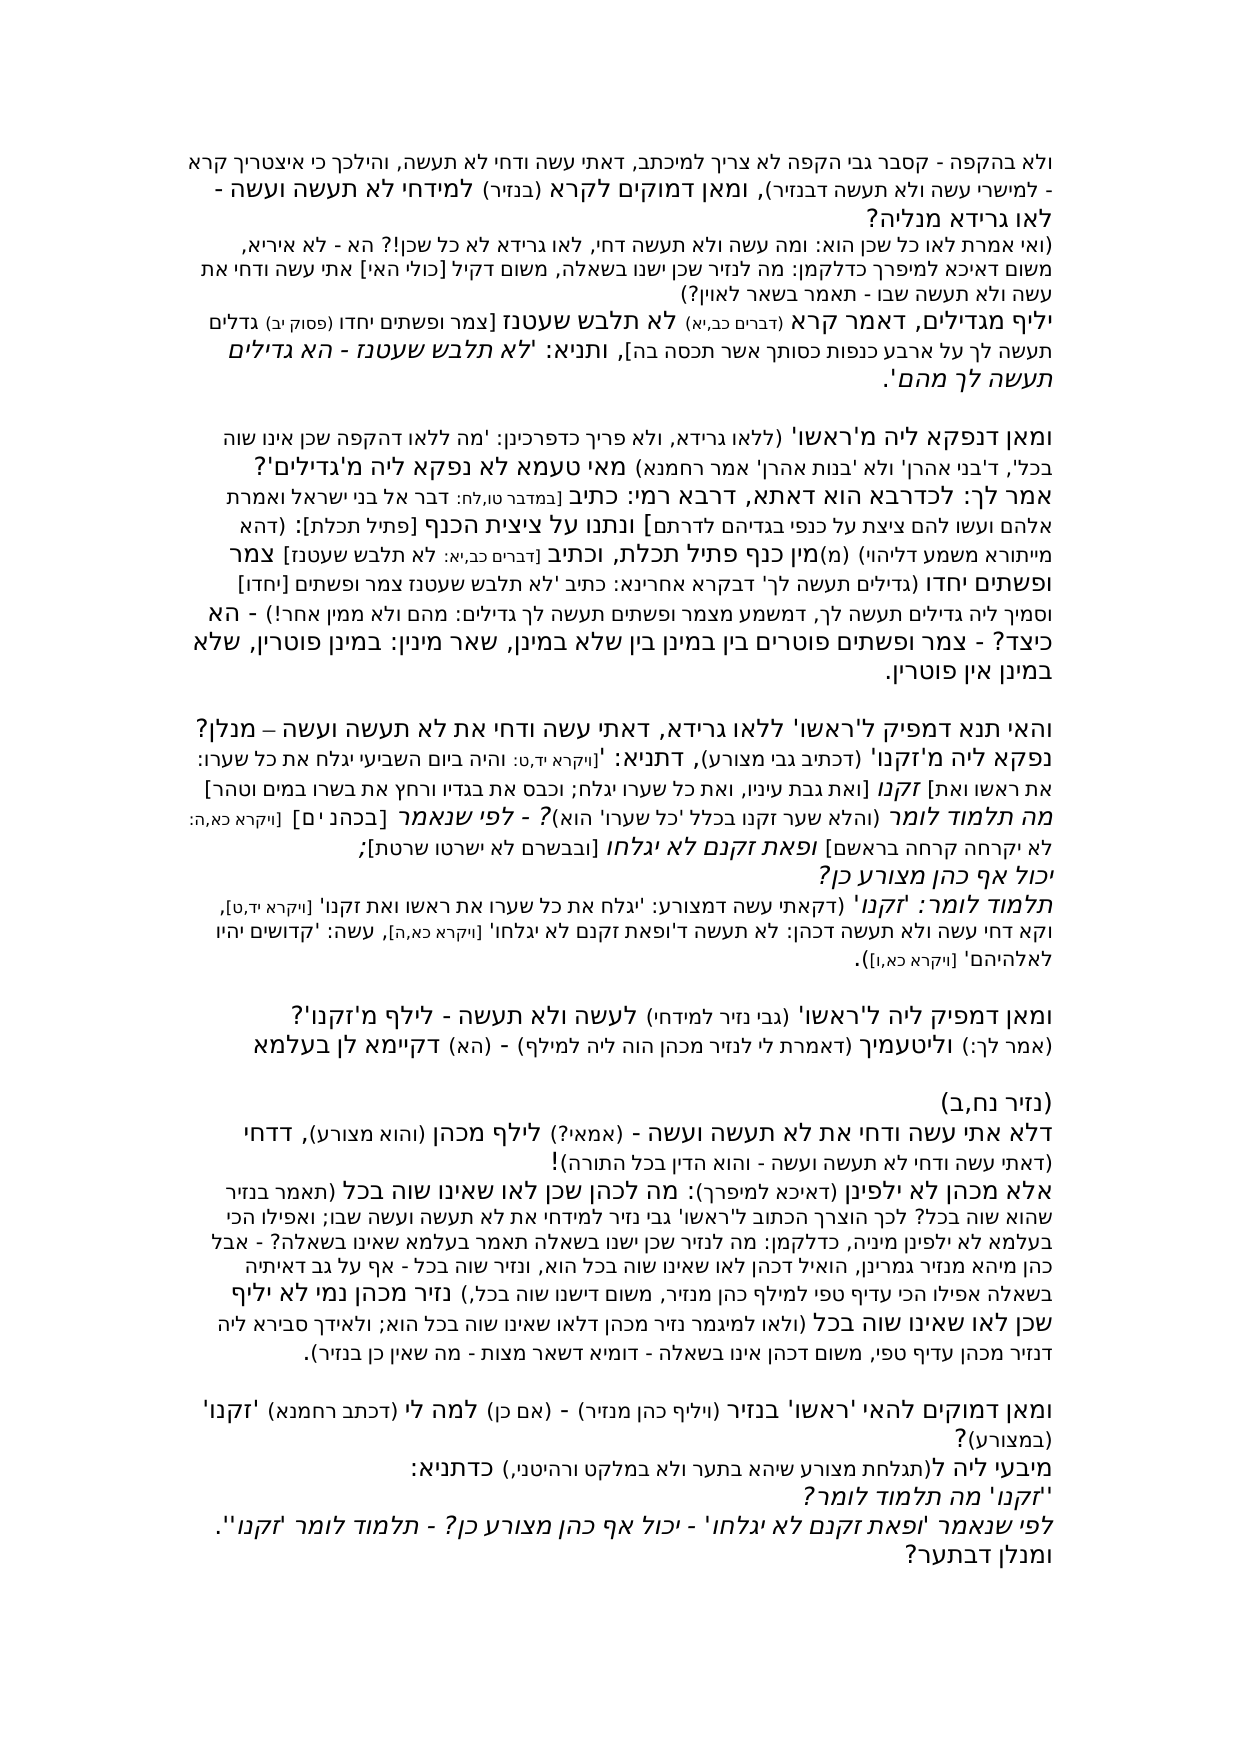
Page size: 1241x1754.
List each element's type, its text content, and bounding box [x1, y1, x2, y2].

text ומנלן דבתער? [187, 1541, 1053, 1570]
text (אמר לך:) וליטעמיך (דאמרת לי לנזיר מכהן הוה ליה למילף) - (הא) דקיימא לן בעלמא [187, 1031, 1053, 1060]
text אמר לך: לכדרבא הוא דאתא, דרבא רמי: כתיב [במדבר טו,לח: דבר אל בני ישראל ואמרת אלהם ועשו להם ציצת על כנפי בגדיהם לדרתם] ונתנו על ציצית הכנף [פתיל תכלת]: (דהא מייתורא משמע דליהוי) (מ)מין כנף פתיל תכלת, וכתיב [דברים כב,יא: לא תלבש שעטנז] צמר ופשתים יחדו (גדילים תעשה לך' דבקרא אחרינא: כתיב 'לא תלבש שעטנז צמר ופשתים [יחדו] וסמיך ליה גדילים תעשה לך, דמשמע מצמר ופשתים תעשה לך גדילים: מהם ולא ממין אחר!) - הא כיצד? - צמר ופשתים פוטרים בין במינן בין שלא במינן, שאר מינין: במינן פוטרין, שלא במינן אין פוטרין. [187, 481, 1053, 686]
text לפי שנאמר 'ופאת זקנם לא יגלחו' - יכול אף כהן מצורע כן? - תלמוד לומר 'זקנו''. [187, 1512, 1053, 1541]
text ולא בהקפה - קסבר גבי הקפה לא צריך למיכתב, דאתי עשה ודחי לא תעשה, והילכך כי איצטריך קרא - למישרי עשה ולא תעשה דבנזיר), ומאן דמוקים לקרא (בנזיר) למידחי לא תעשה ועשה - לאו גרידא מנליה? [187, 150, 1053, 233]
text יכול אף כהן מצורע כן? [187, 861, 1053, 890]
text ''זקנו' מה תלמוד לומר? [187, 1482, 1053, 1512]
text ומאן דנפקא ליה מ'ראשו' (ללאו גרידא, ולא פריך כדפרכינן: 'מה ללאו דהקפה שכן אינו שוה בכל', ד'בני אהרן' ולא 'בנות אהרן' אמר רחמנא) מאי טעמא לא נפקא ליה מ'גדילים'? [187, 422, 1053, 481]
text אלא מכהן לא ילפינן (דאיכא למיפרך): מה לכהן שכן לאו שאינו שוה בכל (תאמר בנזיר שהוא שוה בכל? לכך הוצרך הכתוב ל'ראשו' גבי נזיר למידחי את לא תעשה ועשה שבו; ואפילו הכי בעלמא לא ילפינן מיניה, כדלקמן: מה לנזיר שכן ישנו בשאלה תאמר בעלמא שאינו בשאלה? - אבל כהן מיהא מנזיר גמרינן, הואיל דכהן לאו שאינו שוה בכל הוא, ונזיר שוה בכל - אף על גב דאיתיה בשאלה אפילו הכי עדיף טפי למילף כהן מנזיר, משום דישנו שוה בכל,) נזיר מכהן נמי לא יליף שכן לאו שאינו שוה בכל (ולאו למיגמר נזיר מכהן דלאו שאינו שוה בכל הוא; ולאידך סבירא ליה דנזיר מכהן עדיף טפי, משום דכהן אינו בשאלה - דומיא דשאר מצות - מה שאין כן בנזיר). [187, 1176, 1053, 1366]
text והאי תנא דמפיק ל'ראשו' ללאו גרידא, דאתי עשה ודחי את לא תעשה ועשה – מנלן? [187, 714, 1053, 744]
text (ואי אמרת לאו כל שכן הוא: ומה עשה ולא תעשה דחי, לאו גרידא לא כל שכן!? הא - לא איריא, משום דאיכא למיפרך כדלקמן: מה לנזיר שכן ישנו בשאלה, משום דקיל [כולי האי] אתי עשה ודחי את עשה ולא תעשה שבו - תאמר בשאר לאוין?) [187, 233, 1053, 306]
text יליף מגדילים, דאמר קרא (דברים כב,יא) לא תלבש שעטנז [צמר ופשתים יחדו (פסוק יב) גדלים תעשה לך על ארבע כנפות כסותך אשר תכסה בה], ותניא: 'לא תלבש שעטנז - הא גדילים תעשה לך מהם'. [187, 306, 1053, 394]
text תלמוד לומר: 'זקנו' (דקאתי עשה דמצורע: 'יגלח את כל שערו את ראשו ואת זקנו' [ויקרא יד,ט], וקא דחי עשה ולא תעשה דכהן: לא תעשה ד'ופאת זקנם לא יגלחו' [ויקרא כא,ה], עשה: 'קדושים יהיו לאלהיהם' [ויקרא כא,ו]). [187, 890, 1053, 973]
text דלא אתי עשה ודחי את לא תעשה ועשה - (אמאי?) לילף מכהן (והוא מצורע), דדחי (דאתי עשה ודחי לא תעשה ועשה - והוא הדין בכל התורה)! [187, 1118, 1053, 1176]
text ומאן דמפיק ליה ל'ראשו' (גבי נזיר למידחי) לעשה ולא תעשה - לילף מ'זקנו'? [187, 1002, 1053, 1031]
text מיבעי ליה ל(תגלחת מצורע שיהא בתער ולא במלקט ורהיטני,) כדתניא: [187, 1453, 1053, 1482]
text (נזיר נח,ב) [187, 1089, 1053, 1118]
text נפקא ליה מ'זקנו' (דכתיב גבי מצורע), דתניא: '[ויקרא יד,ט: והיה ביום השביעי יגלח את כל שערו: את ראשו ואת] זקנו [ואת גבת עיניו, ואת כל שערו יגלח; וכבס את בגדיו ורחץ את בשרו במים וטהר] מה תלמוד לומר (והלא שער זקנו בכלל 'כל שערו' הוא)? - לפי שנאמר [בכהנים] [ויקרא כא,ה: לא יקרחה קרחה בראשם] ופאת זקנם לא יגלחו [ובבשרם לא ישרטו שרטת]; [187, 744, 1053, 861]
text ומאן דמוקים להאי 'ראשו' בנזיר (ויליף כהן מנזיר) - (אם כן) למה לי (דכתב רחמנא) 'זקנו' (במצורע)? [187, 1395, 1053, 1453]
